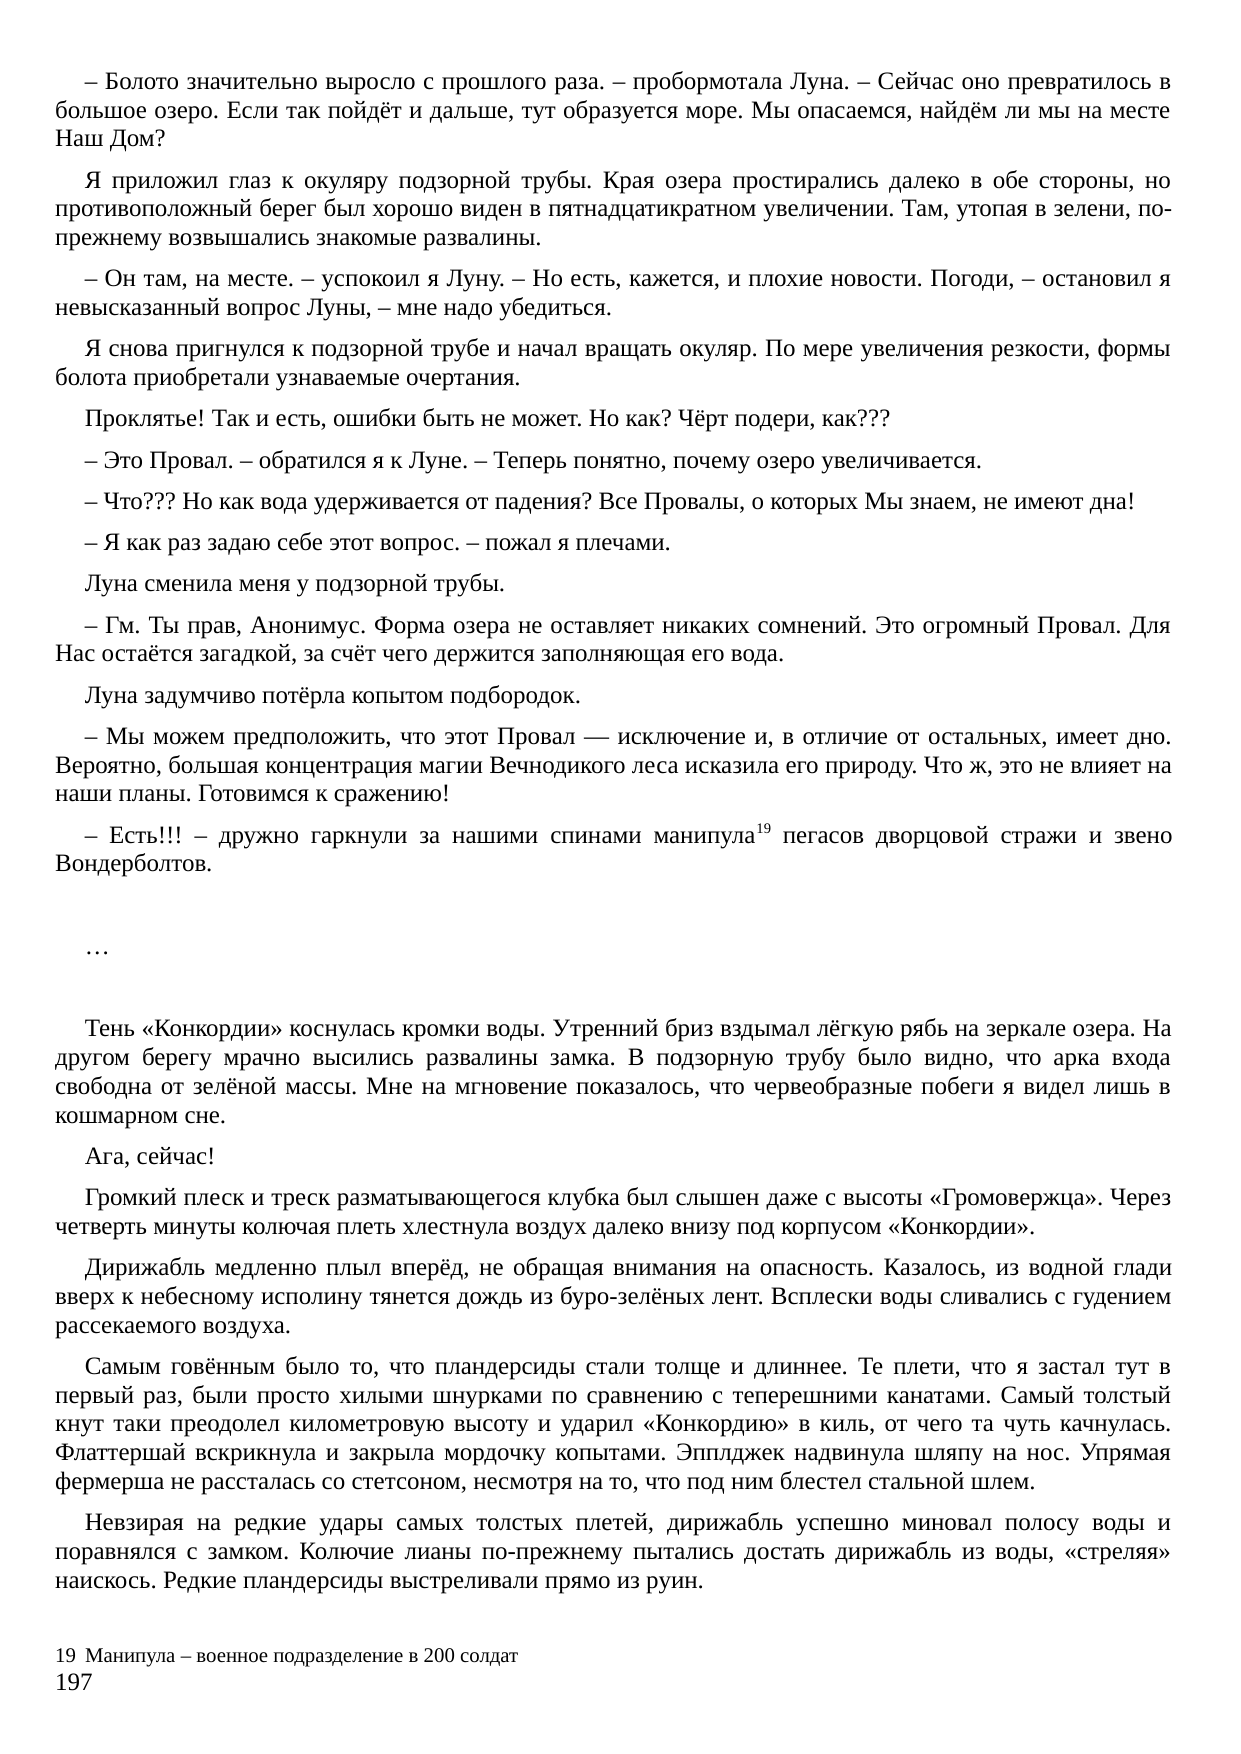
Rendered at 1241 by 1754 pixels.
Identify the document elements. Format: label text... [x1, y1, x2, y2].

text – Есть!!! – дружно гаркнули за нашими спинами манипула пегасов дворцовой стражи и звено Вондерболтов. [55, 820, 1173, 877]
text Тень «Конкордии» коснулась кромки воды. Утренний бриз вздымал лёгкую рябь на зеркале озера. На другом берегу мрачно высились развалины замка. В подзорную трубу было видно, что арка входа свободна от зелёной массы. Мне на мгновение показалось, что червеобразные побеги я видел лишь в кошмарном сне. [55, 1013, 1173, 1128]
text – Болото значительно выросло с прошлого раза. – пробормотала Луна. – Сейчас оно превратилось в большое озеро. Если так пойдёт и дальше, тут образуется море. Мы опасаемся, найдём ли мы на месте Наш Дом? [55, 66, 1173, 152]
text – Он там, на месте. – успокоил я Луну. – Но есть, кажется, и плохие новости. Погоди, – остановил я невысказанный вопрос Луны, – мне надо убедиться. [55, 263, 1173, 321]
text Я снова пригнулся к подзорной трубе и начал вращать окуляр. По мере увеличения резкости, формы болота приобретали узнаваемые очертания. [55, 333, 1173, 391]
text Самым говённым было то, что пландерсиды стали толще и длиннее. Те плети, что я застал тут в первый раз, были просто хилыми шнурками по сравнению с теперешними канатами. Самый толстый кнут таки преодолел километровую высоту и ударил «Конкордию» в киль, от чего та чуть качнулась. Флаттершай вскрикнула и закрыла мордочку копытами. Эпплджек надвинула шляпу на нос. Упрямая фермерша не рассталась со стетсоном, несмотря на то, что под ним блестел стальной шлем. [55, 1351, 1173, 1495]
text Ага, сейчас! [55, 1141, 1173, 1170]
text Луна задумчиво потёрла копытом подбородок. [55, 680, 1173, 708]
text … [55, 931, 1173, 960]
text Я приложил глаз к окуляру подзорной трубы. Края озера простирались далеко в обе стороны, но противоположный берег был хорошо виден в пятнадцатикратном увеличении. Там, утопая в зелени, по-прежнему возвышались знакомые развалины. [55, 165, 1173, 251]
text Невзирая на редкие удары самых толстых плетей, дирижабль успешно миновал полосу воды и поравнялся с замком. Колючие лианы по-прежнему пытались достать дирижабль из воды, «стреляя» наискось. Редкие пландерсиды выстреливали прямо из руин. [55, 1507, 1173, 1593]
text Громкий плеск и треск разматывающегося клубка был слышен даже с высоты «Громовержца». Через четверть минуты колючая плеть хлестнула воздух далеко внизу под корпусом «Конкордии». [55, 1182, 1173, 1240]
text Дирижабль медленно плыл вперёд, не обращая внимания на опасность. Казалось, из водной глади вверх к небесному исполину тянется дождь из буро-зелёных лент. Всплески воды сливались с гудением рассекаемого воздуха. [55, 1252, 1173, 1338]
text – Гм. Ты прав, Анонимус. Форма озера не оставляет никаких сомнений. Это огромный Провал. Для Нас остаётся загадкой, за счёт чего держится заполняющая его вода. [55, 610, 1173, 667]
text – Мы можем предположить, что этот Провал — исключение и, в отличие от остальных, имеет дно. Вероятно, большая концентрация магии Вечнодикого леса исказила его природу. Что ж, это не влияет на наши планы. Готовимся к сражению! [55, 721, 1173, 807]
text – Я как раз задаю себе этот вопрос. – пожал я плечами. [55, 527, 1173, 556]
text Проклятье! Так и есть, ошибки быть не может. Но как? Чёрт подери, как??? [55, 403, 1173, 432]
text – Это Провал. – обратился я к Луне. – Теперь понятно, почему озеро увеличивается. [55, 445, 1173, 473]
text Луна сменила меня у подзорной трубы. [55, 568, 1173, 597]
text – Что??? Но как вода удерживается от падения? Все Провалы, о которых Мы знаем, не имеют дна! [55, 486, 1173, 515]
text Манипула – военное подразделение в 200 солдат [55, 1642, 1173, 1667]
